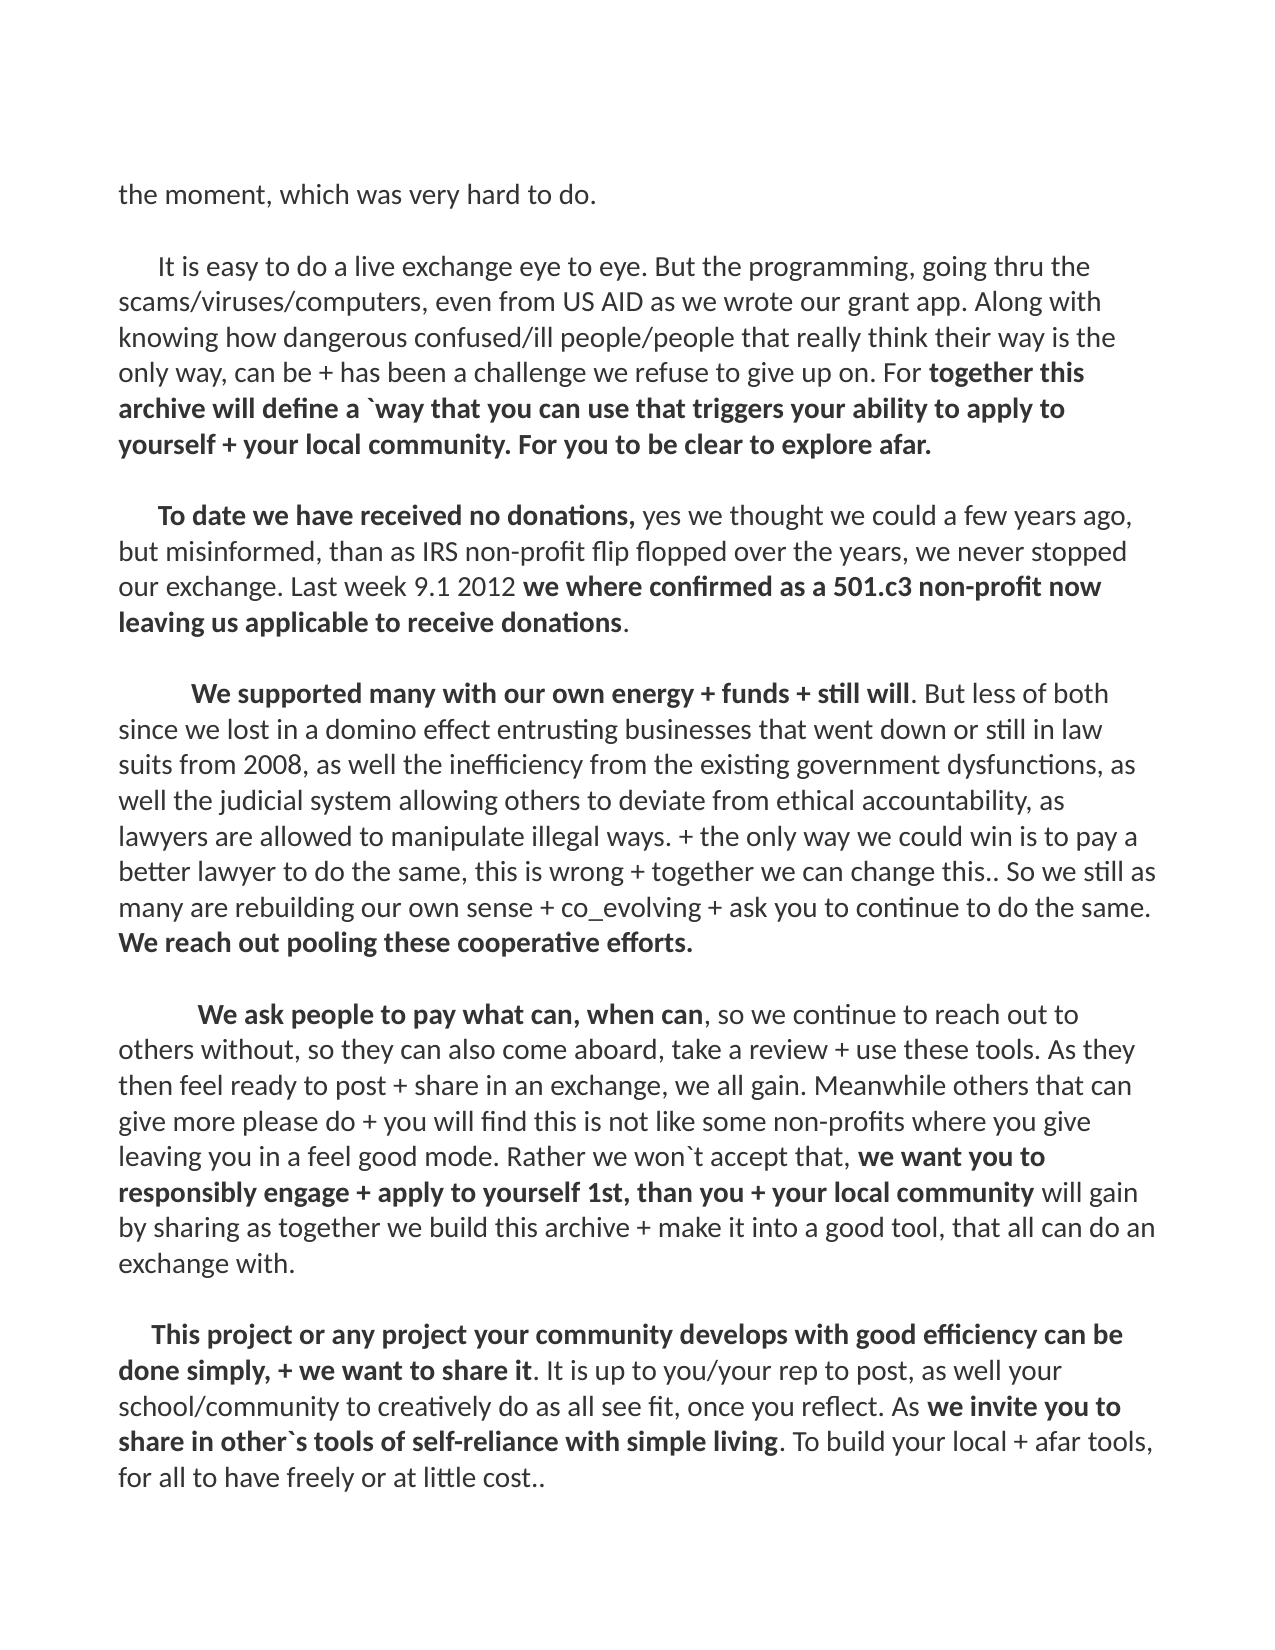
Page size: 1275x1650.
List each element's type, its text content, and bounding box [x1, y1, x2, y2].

text It is easy to do a live exchange eye to eye. But the programming, going thru the scams/viruses/computers, even from US AID as we wrote our grant app. Along with knowing how dangerous confused/ill people/people that really think their way is the only way, can be + has been a challenge we refuse to give up on. For together this archive will define a `way that you can use that triggers your ability to apply to yourself + your local community. For you to be clear to explore afar. [118, 248, 1157, 461]
text the moment, which was very hard to do. [118, 176, 1157, 212]
text We supported many with our own energy + funds + still will. But less of both since we lost in a domino effect entrusting businesses that went down or still in law suits from 2008, as well the inefficiency from the existing government dysfunctions, as well the judicial system allowing others to deviate from ethical accountability, as lawyers are allowed to manipulate illegal ways. + the only way we could win is to pay a better lawyer to do the same, this is wrong + together we can change this.. So we still as many are rebuilding our own sense + co_evolving + ask you to continue to do the same. We reach out pooling these cooperative efforts. [118, 675, 1157, 960]
text To date we have received no donations, yes we thought we could a few years ago, but misinformed, than as IRS non-profit flip flopped over the years, we never stopped our exchange. Last week 9.1 2012 we where confirmed as a 501.c3 non-profit now leaving us applicable to receive donations. [118, 497, 1157, 639]
text This project or any project your community develops with good efficiency can be done simply, + we want to share it. It is up to you/your rep to post, as well your school/community to creatively do as all see fit, once you reflect. As we invite you to share in other`s tools of self-reliance with simple living. To build your local + afar tools, for all to have freely or at little cost.. [118, 1316, 1157, 1494]
text We ask people to pay what can, when can, so we continue to reach out to others without, so they can also come aboard, take a review + use these tools. As they then feel ready to post + share in an exchange, we all gain. Meanwhile others that can give more please do + you will find this is not like some non-profits where you give leaving you in a feel good mode. Rather we won`t accept that, we want you to responsibly engage + apply to yourself 1st, than you + your local community will gain by sharing as together we build this archive + make it into a good tool, that all can do an exchange with. [118, 996, 1157, 1281]
